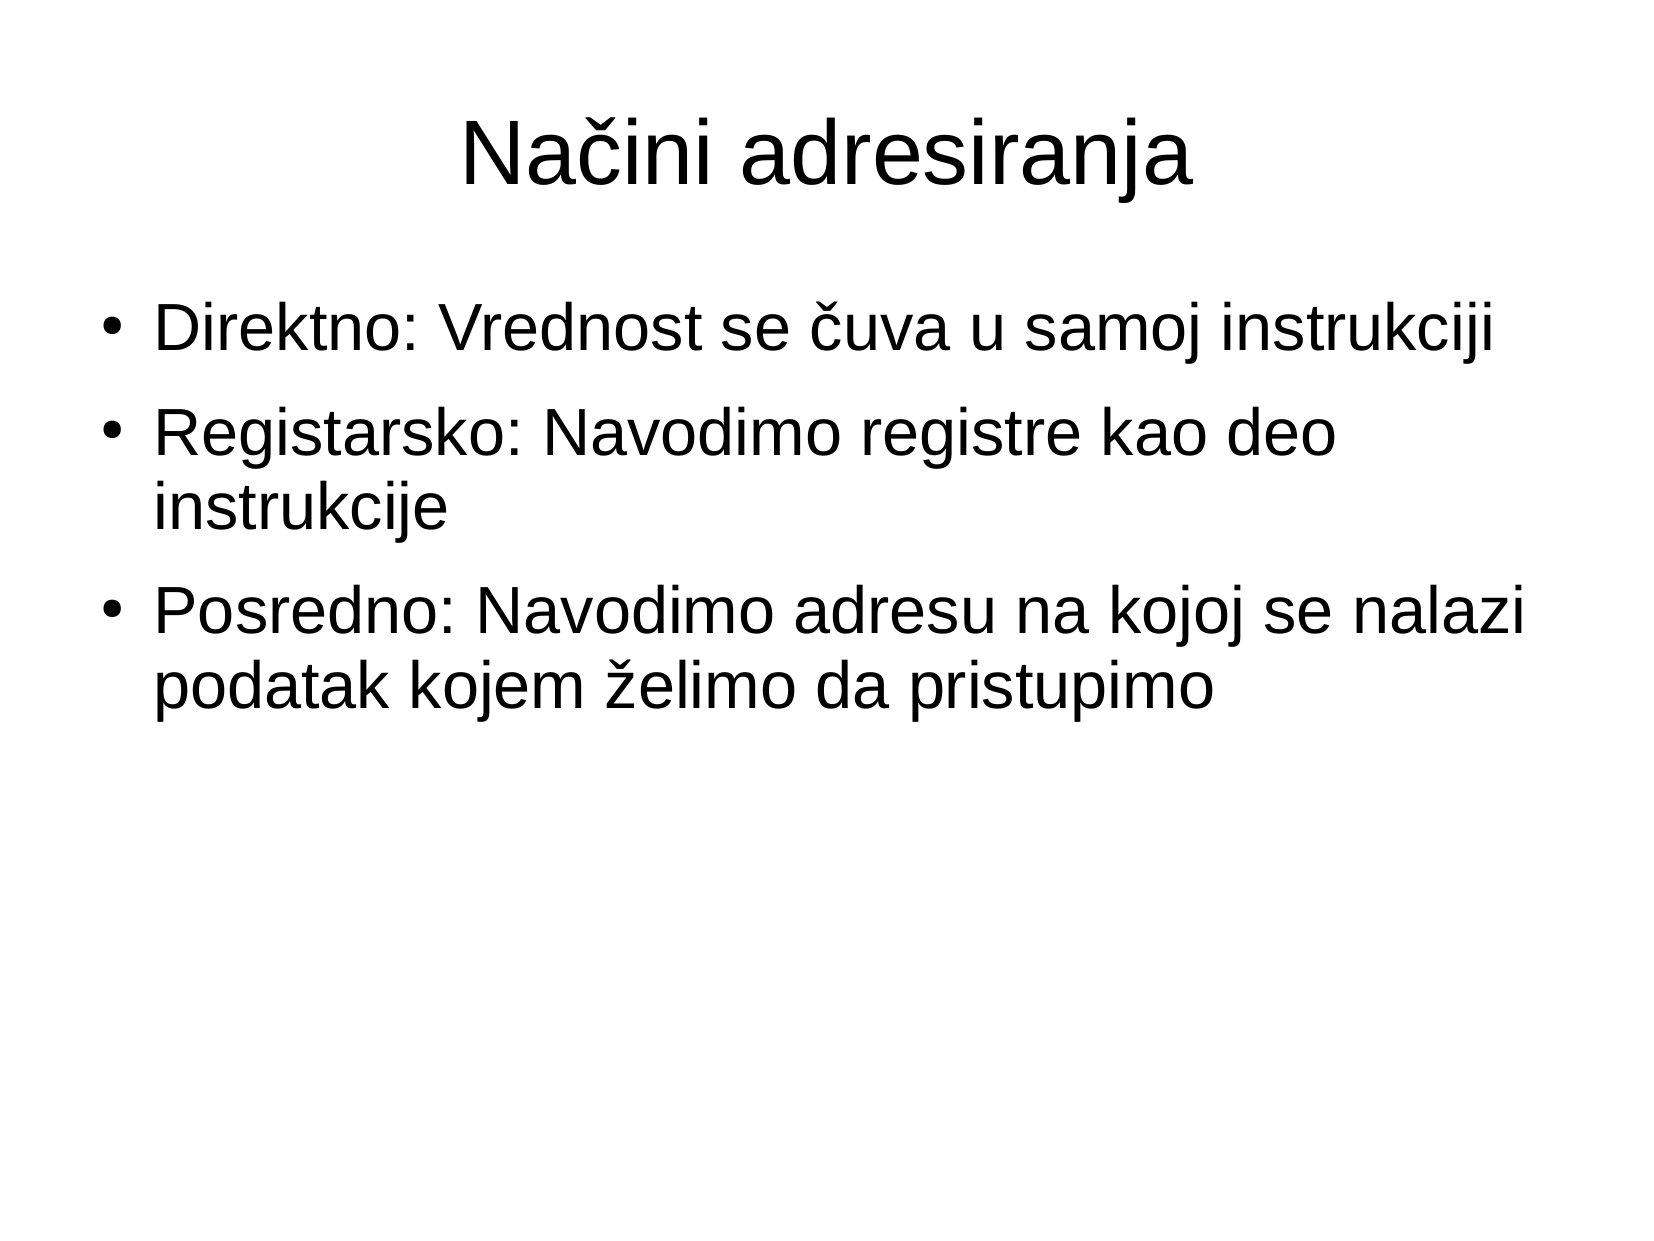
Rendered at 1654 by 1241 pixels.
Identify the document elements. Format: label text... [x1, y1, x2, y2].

title Načini adresiranja [82, 49, 1571, 257]
list Direktno: Vrednost se čuva u samoj instrukciji Registarsko: Navodimo registre kao deo instrukcije Posredno: Navodimo adresu na kojoj se nalazi podatak kojem želimo da pristupimo [82, 290, 1571, 1010]
